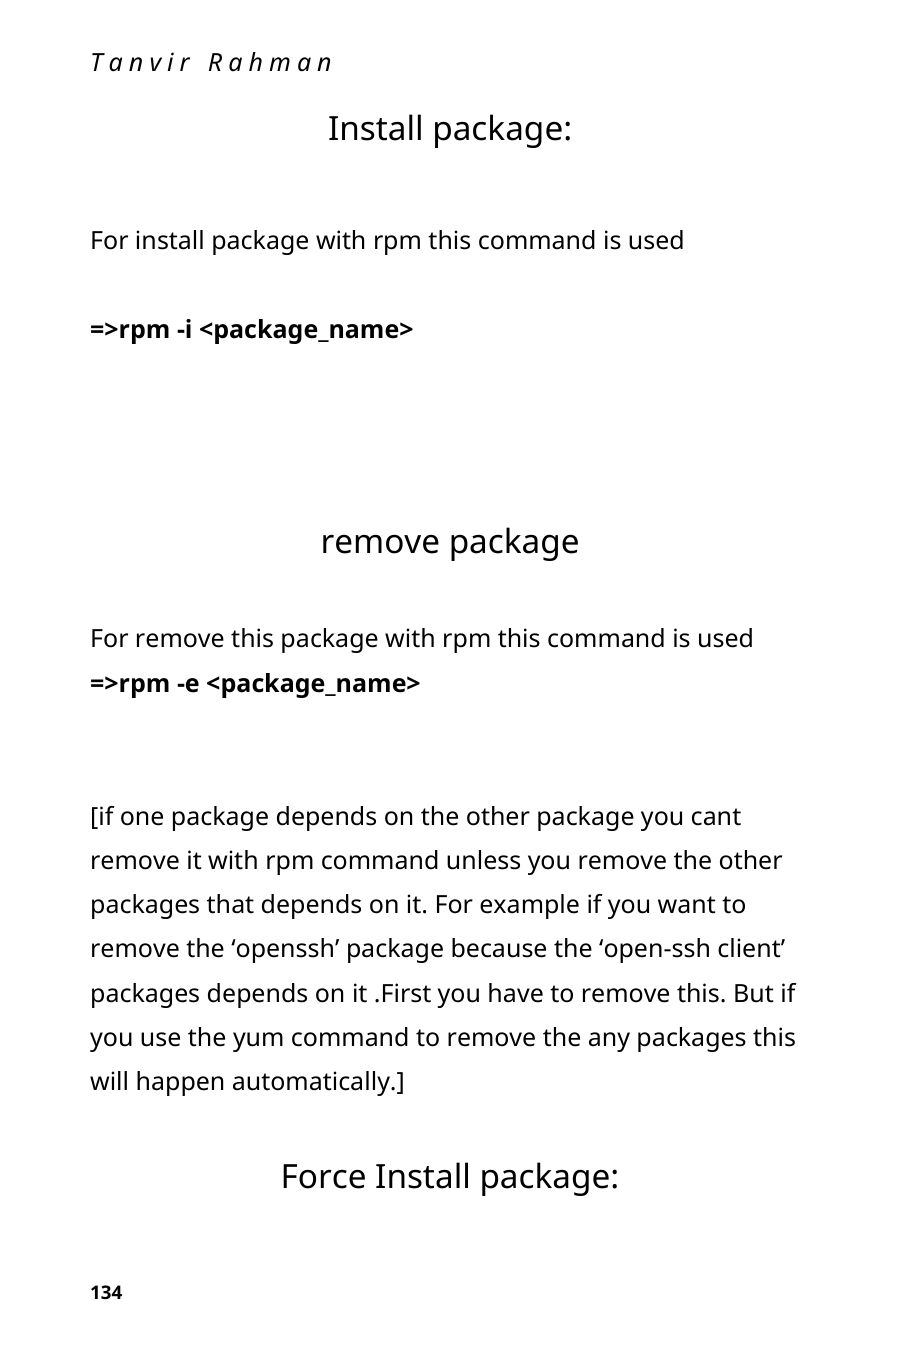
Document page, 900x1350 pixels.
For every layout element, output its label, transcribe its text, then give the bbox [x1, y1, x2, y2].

text For remove this package with rpm this command is used [90, 621, 810, 655]
text remove package [90, 518, 810, 563]
text Install package: [90, 105, 810, 150]
text =>rpm -i <package_name> [90, 311, 810, 346]
text For install package with rpm this command is used [90, 223, 810, 257]
text Force Install package: [90, 1152, 810, 1198]
text [if one package depends on the other package you cant remove it with rpm command unless you remove the other packages that depends on it. For example if you want to remove the ‘openssh’ package because the ‘open-ssh client’ packages depends on it .First you have to remove this. But if you use the yum command to remove the any packages this will happen automatically.] [90, 798, 810, 1098]
text =>rpm -e <package_name> [90, 665, 810, 699]
